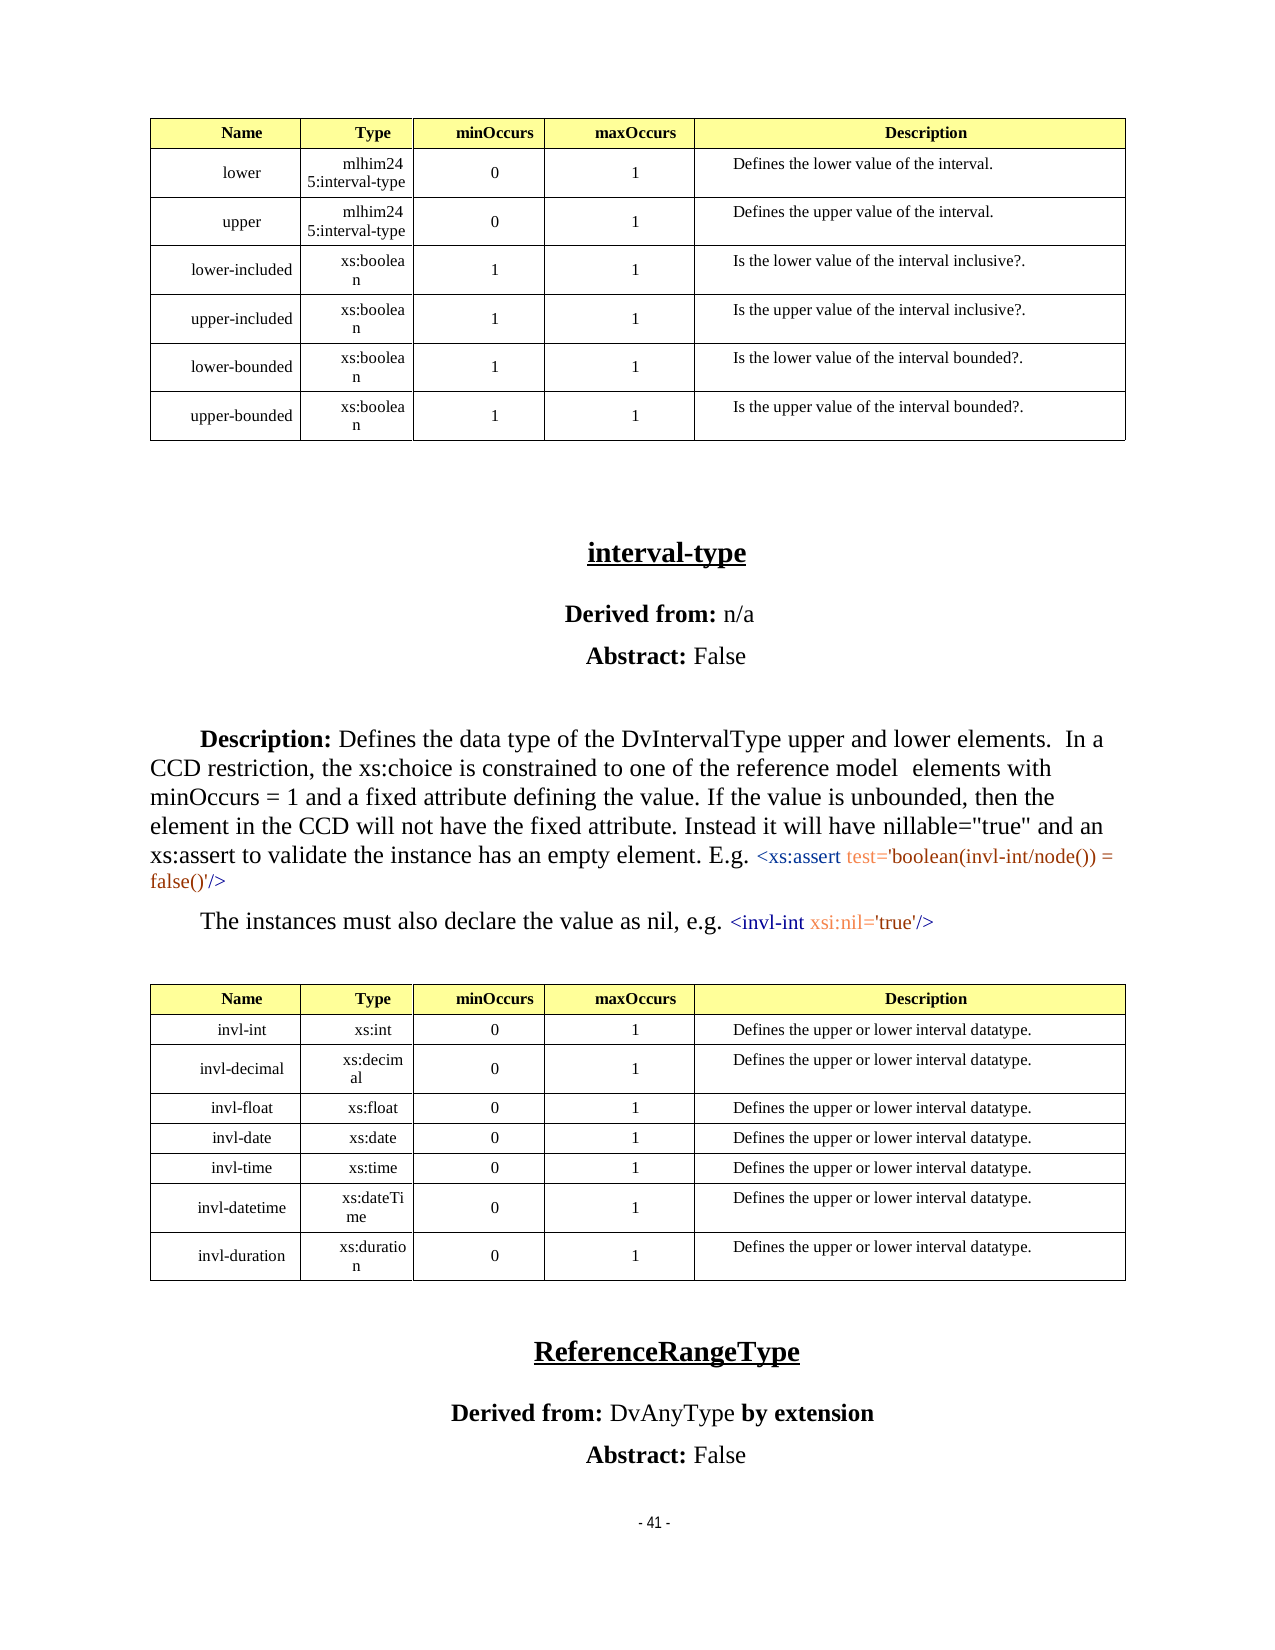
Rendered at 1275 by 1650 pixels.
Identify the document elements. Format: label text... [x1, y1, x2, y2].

table_cell 1 [545, 198, 694, 245]
table_cell 0 [414, 149, 544, 197]
table_cell 0 [414, 1045, 544, 1093]
table_cell 1 [545, 1045, 694, 1093]
table_cell xs:duration [301, 1233, 412, 1280]
table_cell 1 [545, 1154, 694, 1183]
table_header Name [151, 119, 300, 148]
table_header maxOccurs [545, 119, 694, 148]
table_cell 1 [545, 149, 694, 197]
table_cell invl-int [151, 1015, 300, 1044]
text interval-type [150, 536, 1125, 569]
table_cell invl-date [151, 1124, 300, 1153]
table_cell 0 [414, 1124, 544, 1153]
table_cell 0 [414, 1015, 544, 1044]
table_cell 0 [414, 1154, 544, 1183]
table_header Description [695, 985, 1125, 1014]
table_cell xs:int [301, 1015, 412, 1044]
table_cell 1 [545, 1233, 694, 1280]
table_cell xs:boolean [301, 344, 412, 391]
table_cell 0 [414, 1184, 544, 1232]
table_cell Is the lower value of the interval inclusive?. [695, 246, 1125, 294]
table_cell upper-included [151, 295, 300, 343]
table_cell Defines the upper or lower interval datatype. [695, 1015, 1125, 1044]
table_cell 1 [545, 295, 694, 343]
table_cell 1 [414, 295, 544, 343]
table_cell 1 [545, 1015, 694, 1044]
text ReferenceRangeType [150, 1334, 1125, 1368]
table_cell invl-time [151, 1154, 300, 1183]
table_cell 1 [545, 1124, 694, 1153]
table_cell invl-float [151, 1094, 300, 1123]
table_cell Defines the upper or lower interval datatype. [695, 1233, 1125, 1280]
table_header minOccurs [414, 119, 544, 148]
table_cell xs:time [301, 1154, 412, 1183]
table_cell 1 [545, 246, 694, 294]
table_cell 1 [545, 392, 694, 440]
table_cell lower [151, 149, 300, 197]
table_cell 0 [414, 198, 544, 245]
table_cell upper [151, 198, 300, 245]
table_header minOccurs [414, 985, 544, 1014]
table_cell xs:boolean [301, 246, 412, 294]
table_cell xs:date [301, 1124, 412, 1153]
table_cell xs:float [301, 1094, 412, 1123]
table_cell mlhim245:interval-type [301, 149, 412, 197]
table_header Name [151, 985, 300, 1014]
text Derived from: n/a [150, 599, 1125, 628]
table_cell xs:boolean [301, 392, 412, 440]
table_cell lower-bounded [151, 344, 300, 391]
table_cell Defines the upper or lower interval datatype. [695, 1184, 1125, 1232]
table_header Type [301, 119, 412, 148]
table_cell 0 [414, 1094, 544, 1123]
table_cell 1 [414, 392, 544, 440]
table_cell 1 [545, 344, 694, 391]
table_cell Is the lower value of the interval bounded?. [695, 344, 1125, 391]
table_cell invl-duration [151, 1233, 300, 1280]
table_header maxOccurs [545, 985, 694, 1014]
table_cell Defines the upper or lower interval datatype. [695, 1045, 1125, 1093]
table_cell invl-datetime [151, 1184, 300, 1232]
table_cell Is the upper value of the interval bounded?. [695, 392, 1125, 440]
table_cell mlhim245:interval-type [301, 198, 412, 245]
table_cell Defines the upper value of the interval. [695, 198, 1125, 245]
table_cell 1 [545, 1094, 694, 1123]
table_cell xs:dateTime [301, 1184, 412, 1232]
table_header Type [301, 985, 412, 1014]
table_cell xs:boolean [301, 295, 412, 343]
table_cell Defines the lower value of the interval. [695, 149, 1125, 197]
text Description: Defines the data type of the DvIntervalType upper and lower elements. In a CCD restriction, the xs:choice is constrained to one of the reference model elements with minOccurs = 1 and a fixed attribute defining the value. If the value is unbounded, then the element in the CCD will not have the fixed attribute. Instead it will have nillable="true" and an xs:assert to validate the instance has an empty element. E.g. <xs:assert test='boolean(invl-int/node()) = false()'/> [150, 724, 1125, 893]
table_cell 1 [545, 1184, 694, 1232]
table_cell upper-bounded [151, 392, 300, 440]
table_cell Defines the upper or lower interval datatype. [695, 1094, 1125, 1123]
text Abstract: False [150, 641, 1125, 670]
table_cell invl-decimal [151, 1045, 300, 1093]
table_header Description [695, 119, 1125, 148]
table_cell 1 [414, 246, 544, 294]
table_cell lower-included [151, 246, 300, 294]
table_cell xs:decimal [301, 1045, 412, 1093]
table_cell Defines the upper or lower interval datatype. [695, 1154, 1125, 1183]
table_cell Is the upper value of the interval inclusive?. [695, 295, 1125, 343]
text The instances must also declare the value as nil, e.g. <invl-int xsi:nil='true'/> [150, 906, 1125, 935]
table_cell Defines the upper or lower interval datatype. [695, 1124, 1125, 1153]
text Derived from: DvAnyType by extension [150, 1398, 1125, 1427]
table_cell 1 [414, 344, 544, 391]
text Abstract: False [150, 1439, 1125, 1469]
table_cell 0 [414, 1233, 544, 1280]
